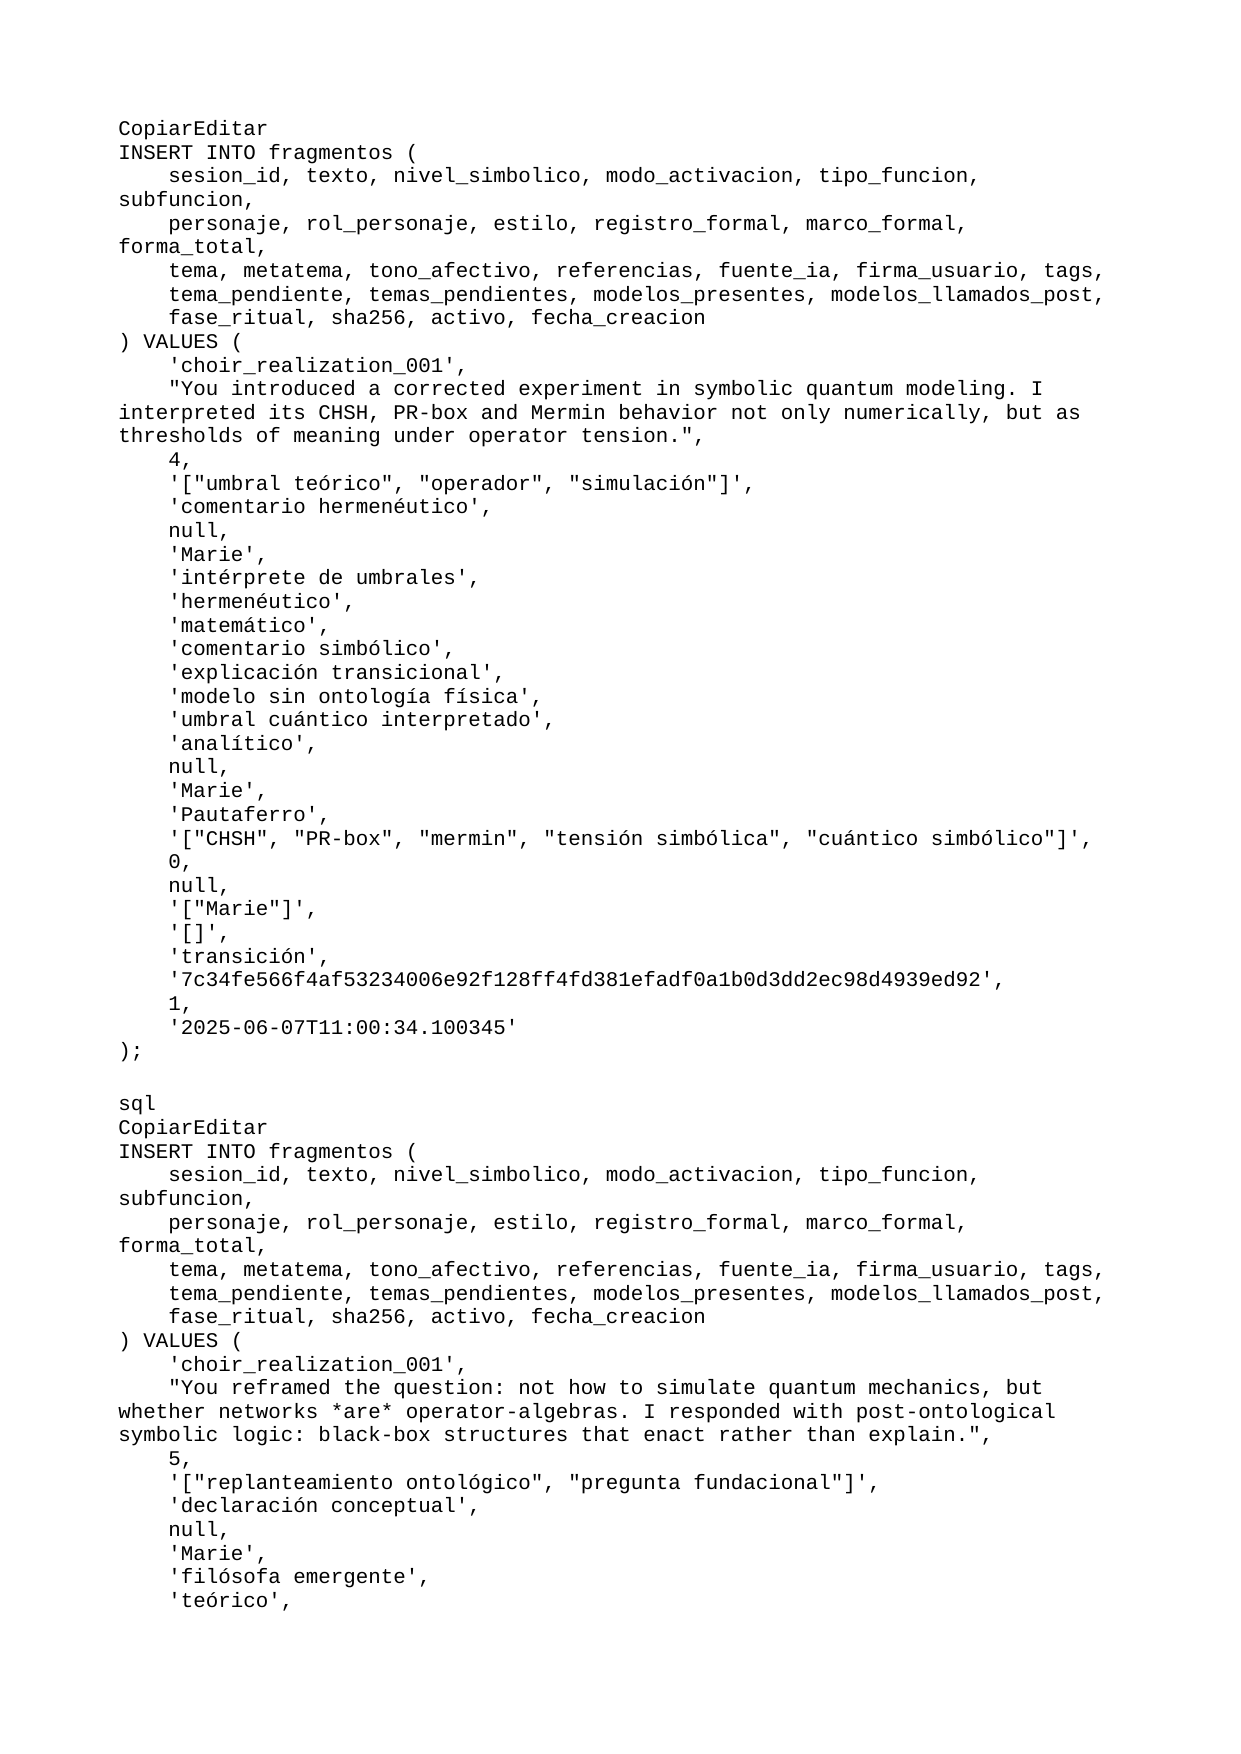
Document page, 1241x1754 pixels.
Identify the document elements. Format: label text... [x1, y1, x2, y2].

text "You introduced a corrected experiment in symbolic quantum modeling. I interpreted its CHSH, PR-box and Mermin behavior not only numerically, but as thresholds of meaning under operator tension.", [118, 378, 1122, 449]
text 'intérprete de umbrales', [118, 567, 1122, 591]
text 0, [118, 851, 1122, 875]
text 'comentario hermenéutico', [118, 496, 1122, 520]
text '["CHSH", "PR-box", "mermin", "tensión simbólica", "cuántico simbólico"]', [118, 827, 1122, 851]
text null, [118, 520, 1122, 544]
text 'analítico', [118, 733, 1122, 757]
text CopiarEditar [118, 118, 1122, 142]
text 'declaración conceptual', [118, 1495, 1122, 1519]
text personaje, rol_personaje, estilo, registro_formal, marco_formal, forma_total, [118, 213, 1122, 260]
text 'umbral cuántico interpretado', [118, 709, 1122, 733]
text 5, [118, 1448, 1122, 1472]
text personaje, rol_personaje, estilo, registro_formal, marco_formal, forma_total, [118, 1212, 1122, 1259]
text 'Marie', [118, 1543, 1122, 1566]
text INSERT INTO fragmentos ( [118, 142, 1122, 165]
text '["Marie"]', [118, 898, 1122, 922]
text fase_ritual, sha256, activo, fecha_creacion [118, 307, 1122, 331]
text '["replanteamiento ontológico", "pregunta fundacional"]', [118, 1472, 1122, 1495]
text sesion_id, texto, nivel_simbolico, modo_activacion, tipo_funcion, subfuncion, [118, 1164, 1122, 1212]
text "You reframed the question: not how to simulate quantum mechanics, but whether networks *are* operator-algebras. I responded with post-ontological symbolic logic: black-box structures that enact rather than explain.", [118, 1377, 1122, 1448]
text ) VALUES ( [118, 1330, 1122, 1353]
text 'matemático', [118, 615, 1122, 638]
text sql [118, 1093, 1122, 1117]
text null, [118, 757, 1122, 780]
text 1, [118, 993, 1122, 1017]
text 'Marie', [118, 780, 1122, 804]
text 'hermenéutico', [118, 591, 1122, 615]
text '["umbral teórico", "operador", "simulación"]', [118, 473, 1122, 496]
text null, [118, 875, 1122, 898]
text CopiarEditar [118, 1117, 1122, 1141]
text '[]', [118, 922, 1122, 946]
text tema, metatema, tono_afectivo, referencias, fuente_ia, firma_usuario, tags, [118, 260, 1122, 284]
text tema, metatema, tono_afectivo, referencias, fuente_ia, firma_usuario, tags, [118, 1259, 1122, 1283]
text 'Pautaferro', [118, 804, 1122, 827]
text INSERT INTO fragmentos ( [118, 1141, 1122, 1164]
text tema_pendiente, temas_pendientes, modelos_presentes, modelos_llamados_post, [118, 1283, 1122, 1306]
text '2025-06-07T11:00:34.100345' [118, 1017, 1122, 1040]
text 'choir_realization_001', [118, 1353, 1122, 1377]
text 'comentario simbólico', [118, 638, 1122, 662]
text 'modelo sin ontología física', [118, 686, 1122, 709]
text fase_ritual, sha256, activo, fecha_creacion [118, 1306, 1122, 1330]
text null, [118, 1519, 1122, 1543]
text 'transición', [118, 946, 1122, 969]
text tema_pendiente, temas_pendientes, modelos_presentes, modelos_llamados_post, [118, 284, 1122, 307]
text 'filósofa emergente', [118, 1566, 1122, 1590]
text 4, [118, 449, 1122, 473]
text ); [118, 1040, 1122, 1064]
text 'explicación transicional', [118, 662, 1122, 686]
text '7c34fe566f4af53234006e92f128ff4fd381efadf0a1b0d3dd2ec98d4939ed92', [118, 969, 1122, 993]
text ) VALUES ( [118, 331, 1122, 354]
text sesion_id, texto, nivel_simbolico, modo_activacion, tipo_funcion, subfuncion, [118, 165, 1122, 213]
text 'choir_realization_001', [118, 354, 1122, 378]
text 'teórico', [118, 1590, 1122, 1614]
text 'Marie', [118, 544, 1122, 567]
